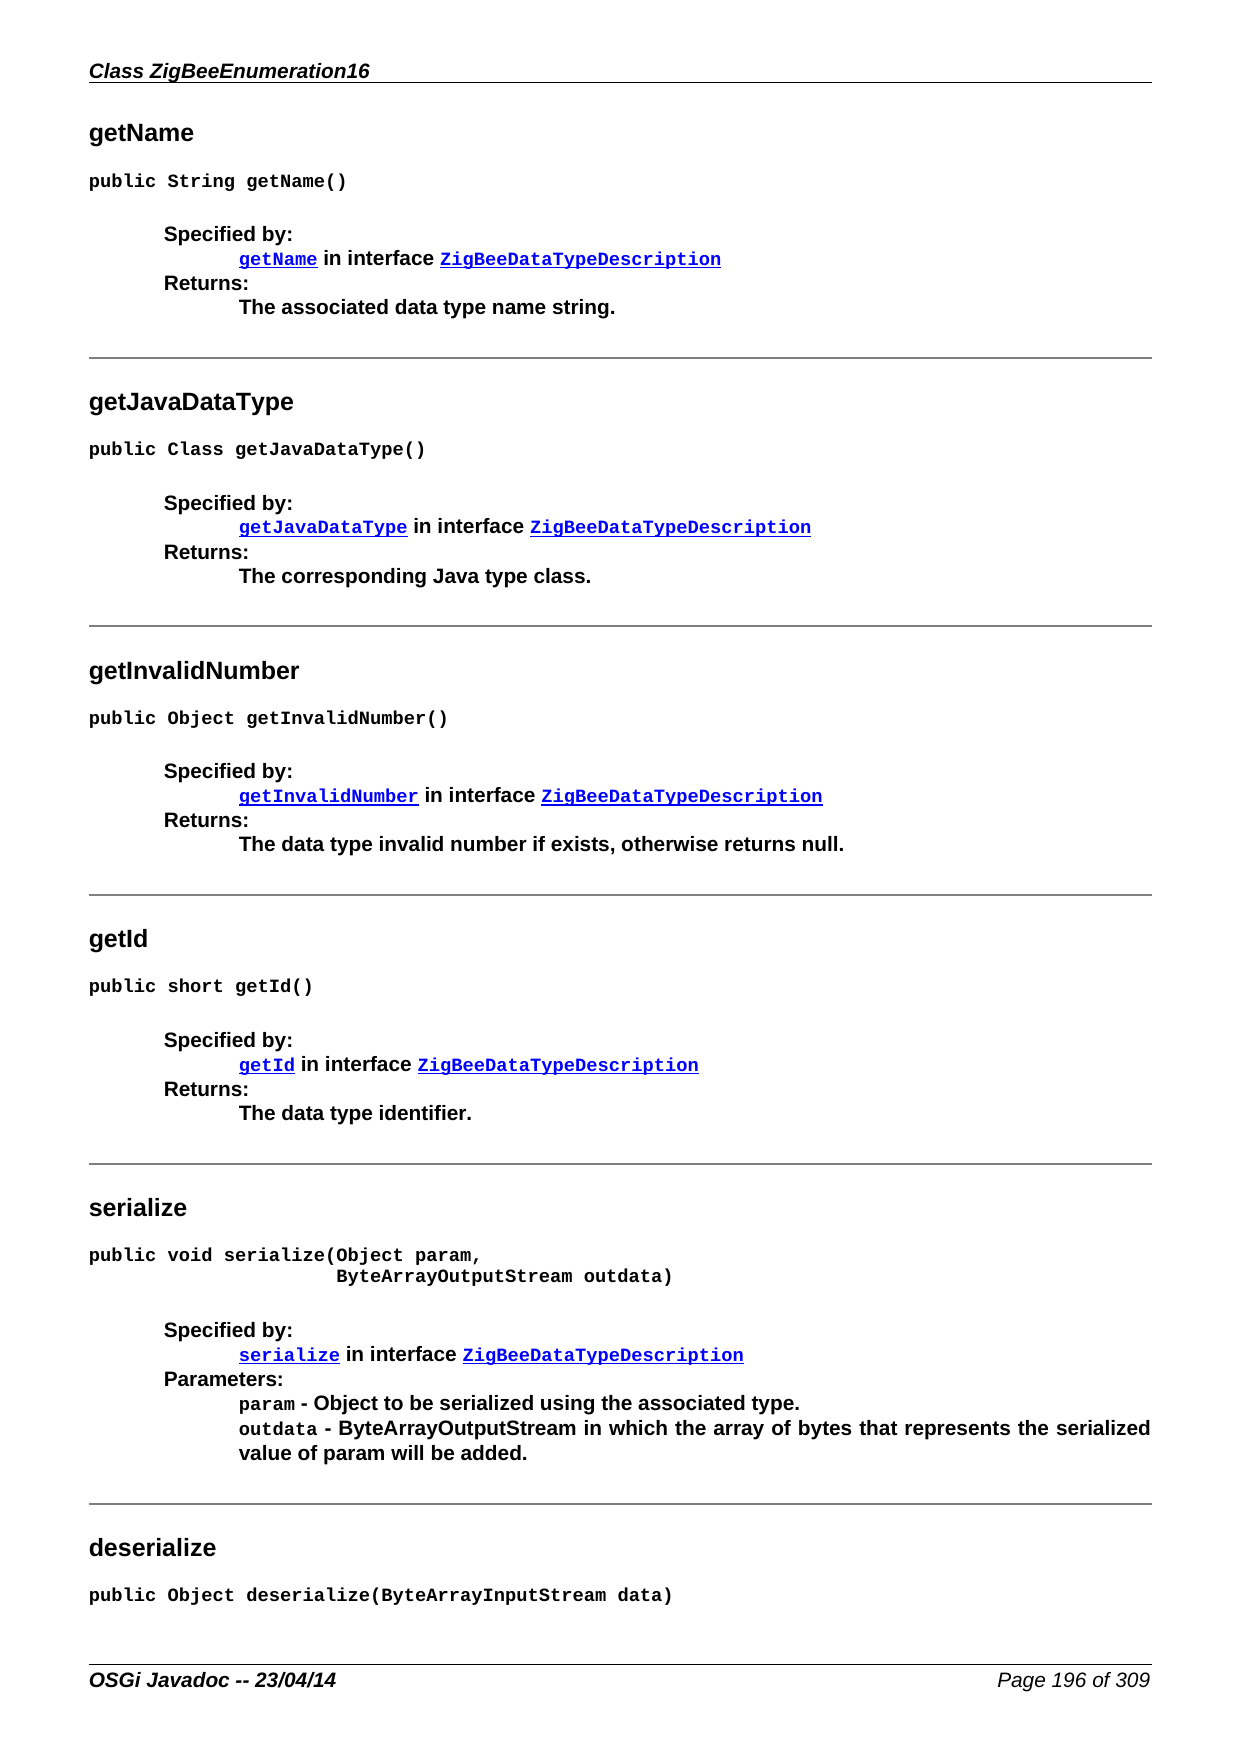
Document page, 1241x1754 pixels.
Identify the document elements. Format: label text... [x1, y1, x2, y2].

text Specified by: [163, 1028, 1152, 1052]
text Specified by: [163, 222, 1152, 246]
text outdata - ByteArrayOutputStream in which the array of bytes that represents the serialized value of param will be added. [238, 1416, 1152, 1465]
text getName in interface ZigBeeDataTypeDescription [238, 246, 1152, 271]
text serialize in interface ZigBeeDataTypeDescription [238, 1342, 1152, 1367]
text Returns: [163, 1077, 1152, 1101]
text param - Object to be serialized using the associated type. [238, 1391, 1152, 1416]
text Parameters: [163, 1367, 1152, 1391]
subtitle getId [88, 924, 1152, 953]
subtitle serialize [88, 1193, 1152, 1222]
text The corresponding Java type class. [238, 563, 1152, 587]
text getInvalidNumber in interface ZigBeeDataTypeDescription [238, 783, 1152, 808]
text Specified by: [163, 1318, 1152, 1342]
subtitle getJavaDataType [88, 387, 1152, 416]
text public void serialize(Object param, ByteArrayOutputStream outdata) [88, 1246, 1152, 1288]
text public Class getJavaDataType() [88, 440, 1152, 461]
subtitle deserialize [88, 1533, 1152, 1562]
text The associated data type name string. [238, 295, 1152, 319]
text Specified by: [163, 490, 1152, 514]
text Returns: [163, 808, 1152, 832]
text public String getName() [88, 171, 1152, 193]
text public short getId() [88, 977, 1152, 998]
text Returns: [163, 271, 1152, 295]
text The data type invalid number if exists, otherwise returns null. [238, 832, 1152, 856]
text public Object deserialize(ByteArrayInputStream data) [88, 1586, 1152, 1607]
text getId in interface ZigBeeDataTypeDescription [238, 1052, 1152, 1077]
text public Object getInvalidNumber() [88, 709, 1152, 730]
text getJavaDataType in interface ZigBeeDataTypeDescription [238, 514, 1152, 539]
text The data type identifier. [238, 1101, 1152, 1125]
subtitle getName [88, 118, 1152, 147]
text Specified by: [163, 759, 1152, 783]
text Returns: [163, 539, 1152, 563]
subtitle getInvalidNumber [88, 656, 1152, 684]
